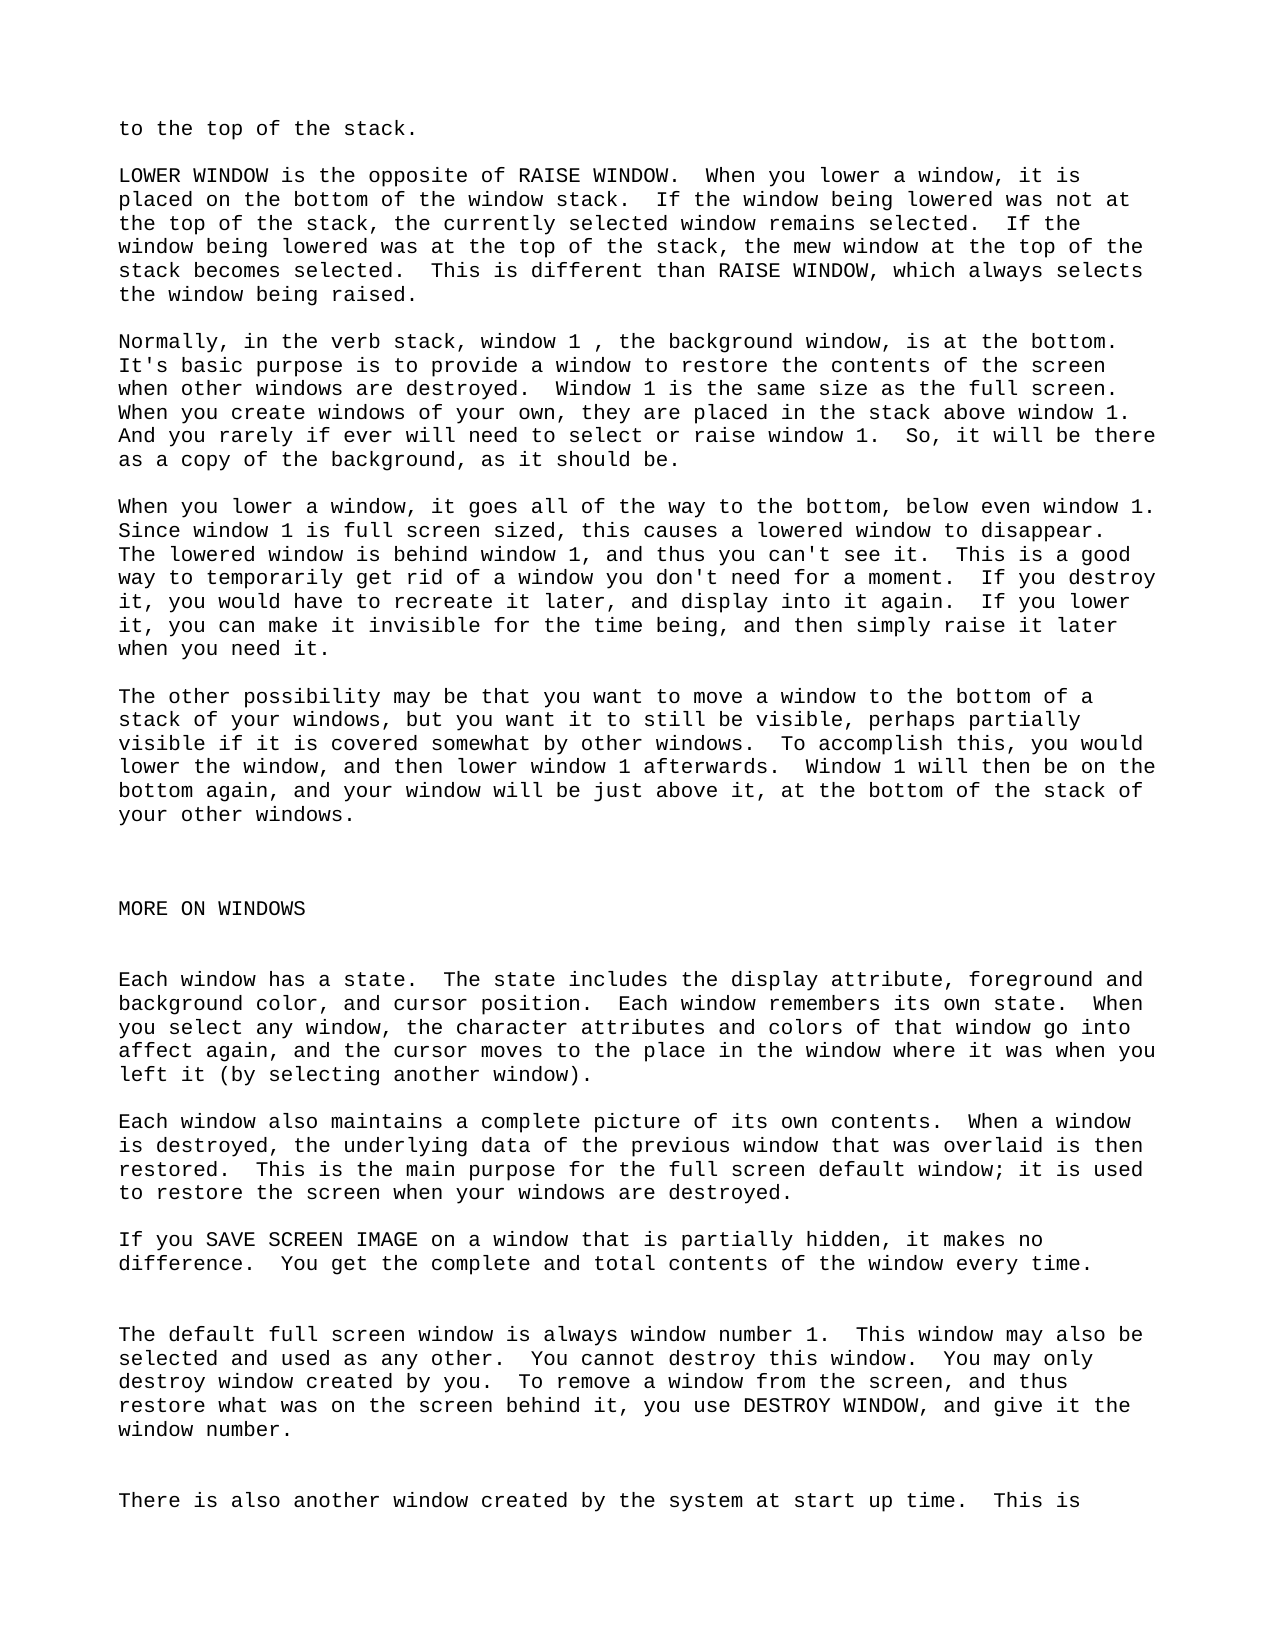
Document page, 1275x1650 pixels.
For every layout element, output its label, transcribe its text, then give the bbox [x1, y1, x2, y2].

text If you SAVE SCREEN IMAGE on a window that is partially hidden, it makes no difference. You get the complete and total contents of the window every time. [118, 1229, 1157, 1277]
text Normally, in the verb stack, window 1 , the background window, is at the bottom. It's basic purpose is to provide a window to restore the contents of the screen when other windows are destroyed. Window 1 is the same size as the full screen. When you create windows of your own, they are placed in the stack above window 1. And you rarely if ever will need to select or raise window 1. So, it will be there as a copy of the background, as it should be. [118, 331, 1157, 473]
text The default full screen window is always window number 1. This window may also be selected and used as any other. You cannot destroy this window. You may only destroy window created by you. To remove a window from the screen, and thus restore what was on the screen behind it, you use DESTROY WINDOW, and give it the window number. [118, 1324, 1157, 1442]
text Each window has a state. The state includes the display attribute, foreground and background color, and cursor position. Each window remembers its own state. When you select any window, the character attributes and colors of that window go into affect again, and the cursor moves to the place in the window where it was when you left it (by selecting another window). [118, 969, 1157, 1088]
text The other possibility may be that you want to move a window to the bottom of a stack of your windows, but you want it to still be visible, perhaps partially visible if it is covered somewhat by other windows. To accomplish this, you would lower the window, and then lower window 1 afterwards. Window 1 will then be on the bottom again, and your window will be just above it, at the bottom of the stack of your other windows. [118, 686, 1157, 827]
text to the top of the stack. [118, 118, 1157, 142]
text There is also another window created by the system at start up time. This is [118, 1489, 1157, 1513]
text Each window also maintains a complete picture of its own contents. When a window is destroyed, the underlying data of the previous window that was overlaid is then restored. This is the main purpose for the full screen default window; it is used to restore the screen when your windows are destroyed. [118, 1111, 1157, 1206]
text MORE ON WINDOWS [118, 898, 1157, 922]
text LOWER WINDOW is the opposite of RAISE WINDOW. When you lower a window, it is placed on the bottom of the window stack. If the window being lowered was not at the top of the stack, the currently selected window remains selected. If the window being lowered was at the top of the stack, the mew window at the top of the stack becomes selected. This is different than RAISE WINDOW, which always selects the window being raised. [118, 165, 1157, 307]
text When you lower a window, it goes all of the way to the bottom, below even window 1. Since window 1 is full screen sized, this causes a lowered window to disappear. The lowered window is behind window 1, and thus you can't see it. This is a good way to temporarily get rid of a window you don't need for a moment. If you destroy it, you would have to recreate it later, and display into it again. If you lower it, you can make it invisible for the time being, and then simply raise it later when you need it. [118, 496, 1157, 662]
